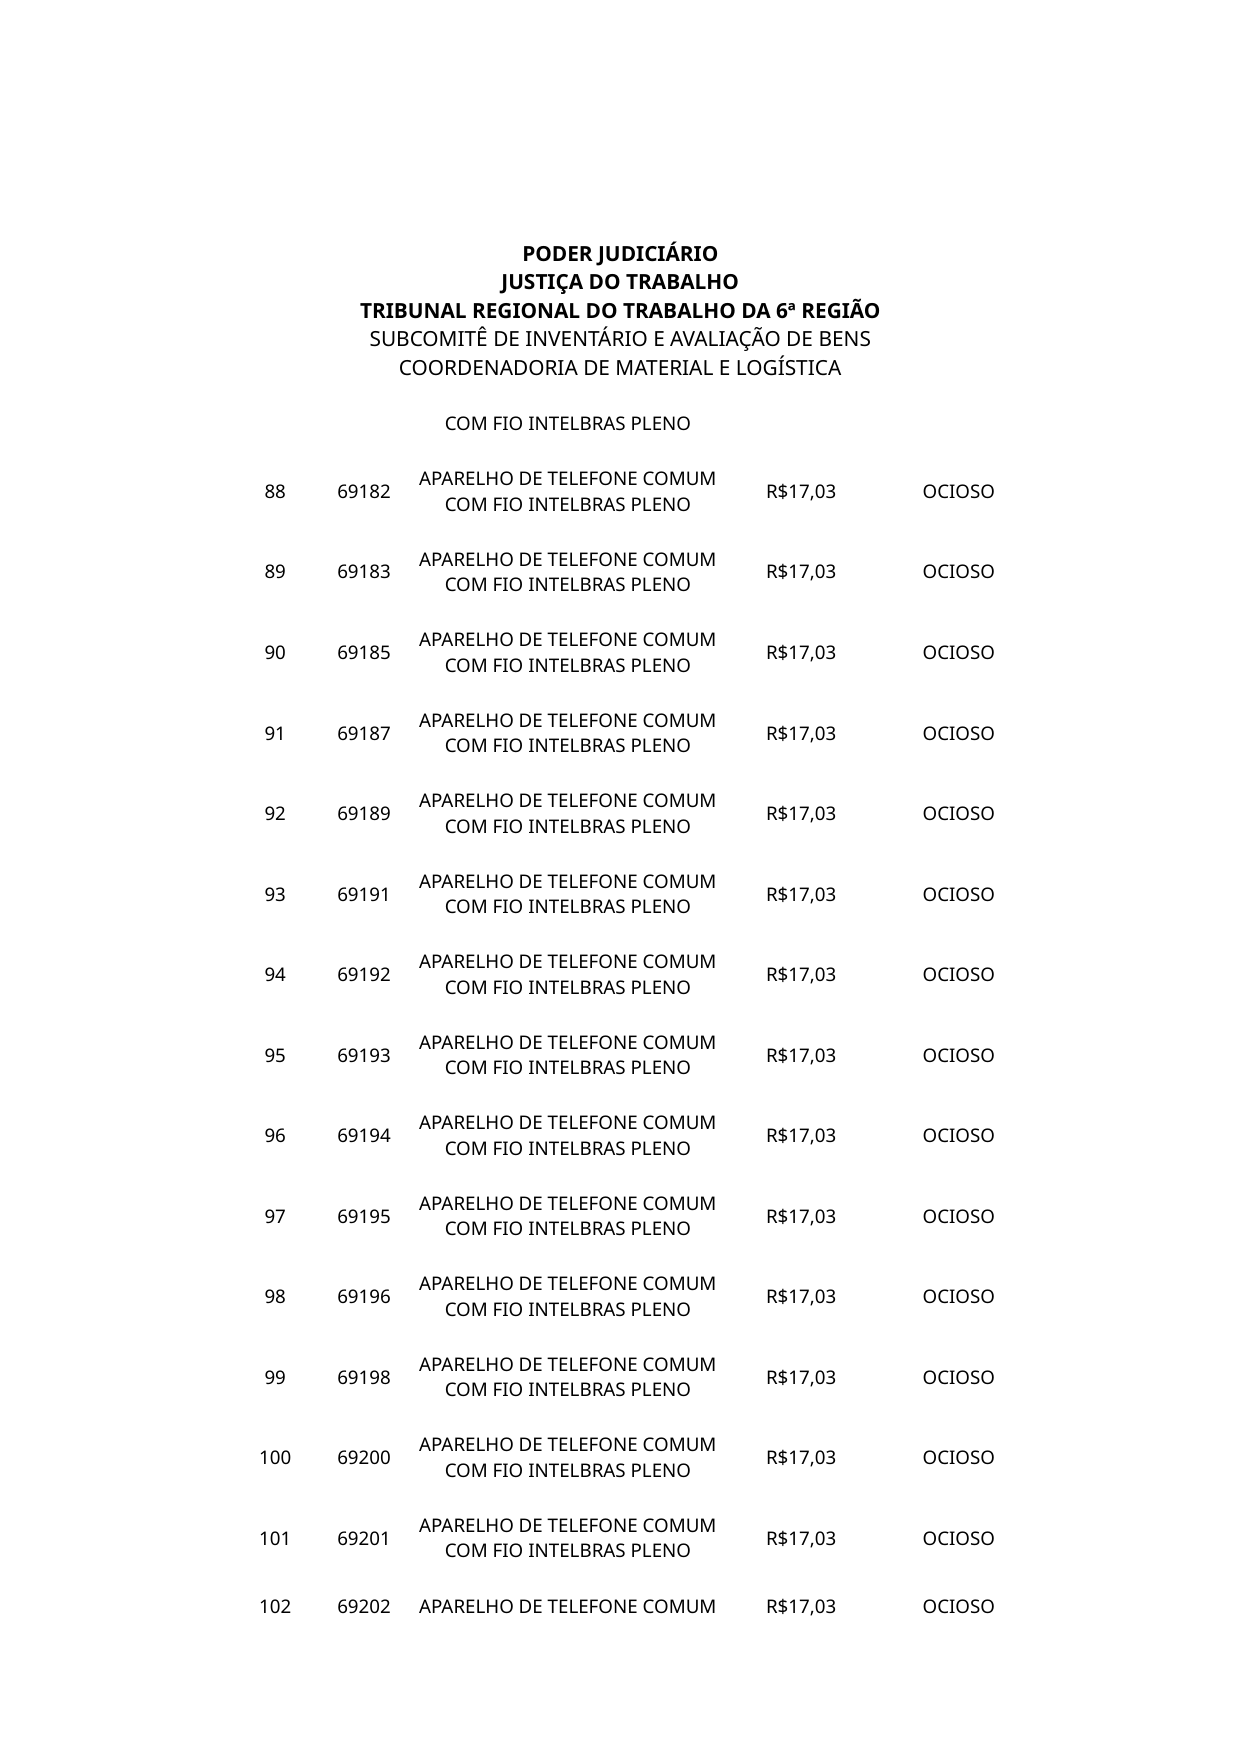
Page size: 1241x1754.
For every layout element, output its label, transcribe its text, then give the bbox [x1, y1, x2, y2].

table_cell 69189 [319, 788, 409, 868]
table_cell 69200 [319, 1432, 409, 1512]
table_cell 101 [231, 1512, 319, 1593]
table_cell 93 [231, 868, 319, 949]
table_cell R$17,03 [727, 1512, 875, 1593]
table_cell 90 [231, 627, 319, 707]
table_cell R$17,03 [727, 949, 875, 1029]
table_cell APARELHO DE TELEFONE COMUM COM FIO INTELBRAS PLENO [409, 949, 727, 1029]
table_cell [231, 411, 319, 466]
table_cell APARELHO DE TELEFONE COMUM COM FIO INTELBRAS PLENO [409, 707, 727, 788]
table_cell APARELHO DE TELEFONE COMUM COM FIO INTELBRAS PLENO [409, 1190, 727, 1271]
table_cell 69196 [319, 1271, 409, 1351]
table_cell OCIOSO [875, 546, 1042, 627]
table_cell 100 [231, 1432, 319, 1512]
table_cell OCIOSO [875, 1110, 1042, 1190]
table_cell 69192 [319, 949, 409, 1029]
table_cell 96 [231, 1110, 319, 1190]
table_cell R$17,03 [727, 1271, 875, 1351]
table_cell 89 [231, 546, 319, 627]
table_cell R$17,03 [727, 707, 875, 788]
table_cell OCIOSO [875, 1351, 1042, 1432]
table_cell R$17,03 [727, 1029, 875, 1110]
table_cell APARELHO DE TELEFONE COMUM COM FIO INTELBRAS PLENO [409, 1271, 727, 1351]
table_cell 91 [231, 707, 319, 788]
table_cell 69187 [319, 707, 409, 788]
table_cell 69193 [319, 1029, 409, 1110]
table_cell OCIOSO [875, 868, 1042, 949]
table_cell APARELHO DE TELEFONE COMUM COM FIO INTELBRAS PLENO [409, 1351, 727, 1432]
table_cell R$17,03 [727, 1351, 875, 1432]
table_cell R$17,03 [727, 546, 875, 627]
table_cell R$17,03 [727, 1110, 875, 1190]
table_cell OCIOSO [875, 949, 1042, 1029]
table_cell 69194 [319, 1110, 409, 1190]
table_cell R$17,03 [727, 1432, 875, 1512]
table_cell 69195 [319, 1190, 409, 1271]
table_cell 95 [231, 1029, 319, 1110]
table_cell R$17,03 [727, 627, 875, 707]
table_cell APARELHO DE TELEFONE COMUM COM FIO INTELBRAS PLENO [409, 1512, 727, 1593]
table_cell APARELHO DE TELEFONE COMUM COM FIO INTELBRAS PLENO [409, 1029, 727, 1110]
table_cell 69198 [319, 1351, 409, 1432]
table_cell 92 [231, 788, 319, 868]
table_cell APARELHO DE TELEFONE COMUM COM FIO INTELBRAS PLENO [409, 1110, 727, 1190]
table_cell APARELHO DE TELEFONE COMUM COM FIO INTELBRAS PLENO [409, 466, 727, 546]
table_cell OCIOSO [875, 707, 1042, 788]
table_cell OCIOSO [875, 1593, 1042, 1619]
table_cell OCIOSO [875, 466, 1042, 546]
table_cell OCIOSO [875, 788, 1042, 868]
table_cell APARELHO DE TELEFONE COMUM COM FIO INTELBRAS PLENO [409, 788, 727, 868]
table_cell OCIOSO [875, 1432, 1042, 1512]
table_cell COM FIO INTELBRAS PLENO [409, 411, 727, 466]
table_cell OCIOSO [875, 1190, 1042, 1271]
table_cell 69191 [319, 868, 409, 949]
table_cell APARELHO DE TELEFONE COMUM COM FIO INTELBRAS PLENO [409, 546, 727, 627]
table_cell [319, 411, 409, 466]
table_cell R$17,03 [727, 466, 875, 546]
table_cell OCIOSO [875, 1512, 1042, 1593]
table_cell OCIOSO [875, 1029, 1042, 1110]
table_cell 88 [231, 466, 319, 546]
table_cell R$17,03 [727, 1190, 875, 1271]
table_cell 94 [231, 949, 319, 1029]
table_cell [875, 411, 1042, 466]
table_cell R$17,03 [727, 788, 875, 868]
table_cell 69185 [319, 627, 409, 707]
table_cell 69182 [319, 466, 409, 546]
table_cell 69202 [319, 1593, 409, 1619]
table_cell 69183 [319, 546, 409, 627]
table_cell 102 [231, 1593, 319, 1619]
table_cell [727, 411, 875, 466]
table_cell 69201 [319, 1512, 409, 1593]
table_cell 99 [231, 1351, 319, 1432]
table_cell R$17,03 [727, 868, 875, 949]
table_cell R$17,03 [727, 1593, 875, 1619]
table_cell APARELHO DE TELEFONE COMUM [409, 1593, 727, 1619]
table_cell APARELHO DE TELEFONE COMUM COM FIO INTELBRAS PLENO [409, 1432, 727, 1512]
table_cell APARELHO DE TELEFONE COMUM COM FIO INTELBRAS PLENO [409, 627, 727, 707]
table_cell OCIOSO [875, 627, 1042, 707]
table_cell 98 [231, 1271, 319, 1351]
table_cell OCIOSO [875, 1271, 1042, 1351]
table_cell APARELHO DE TELEFONE COMUM COM FIO INTELBRAS PLENO [409, 868, 727, 949]
table_cell 97 [231, 1190, 319, 1271]
